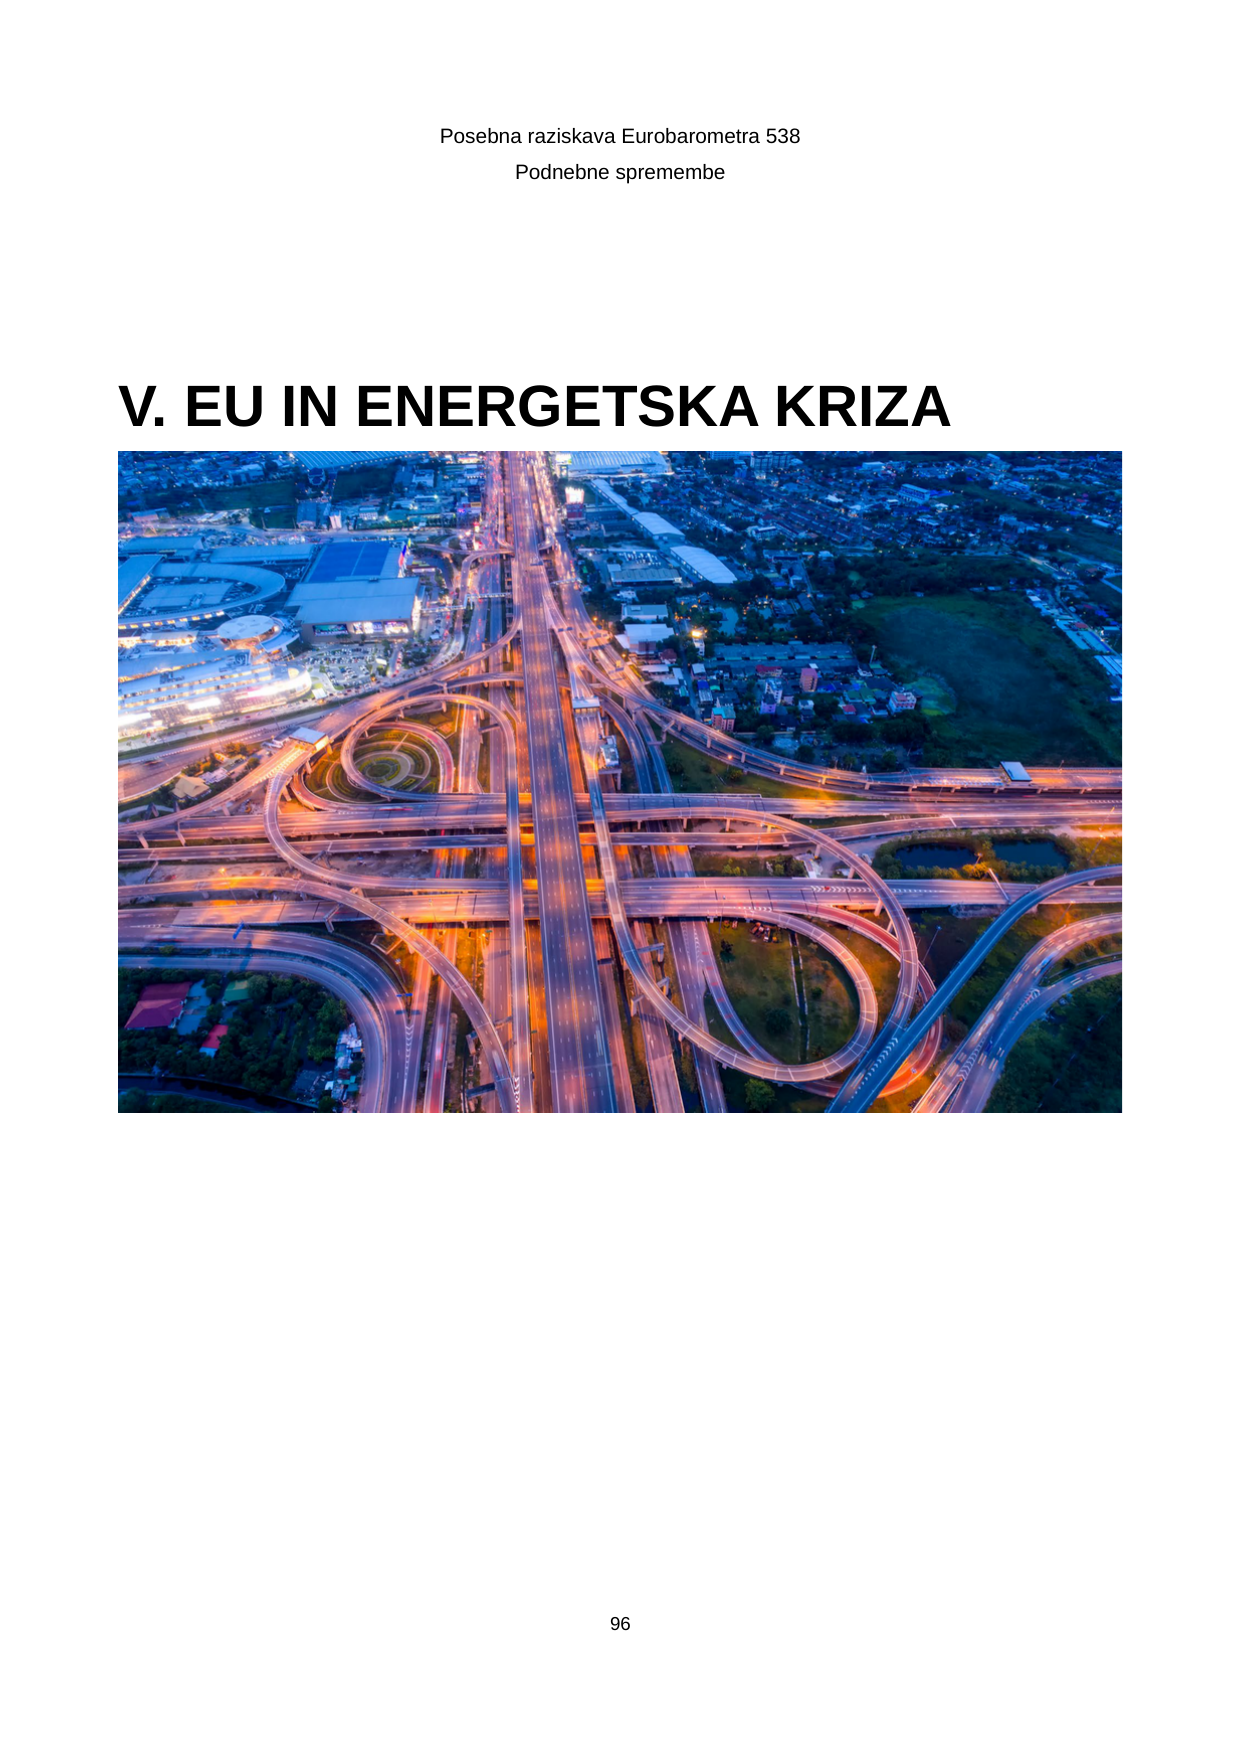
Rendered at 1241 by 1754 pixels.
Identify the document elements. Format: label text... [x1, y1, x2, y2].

subtitle V. EU IN ENERGETSKA KRIZA [118, 372, 1122, 439]
picture [1080, 700, 1088, 705]
picture [1115, 1091, 1123, 1100]
picture [118, 451, 1123, 1113]
picture [1089, 707, 1123, 730]
picture [1115, 1108, 1123, 1113]
